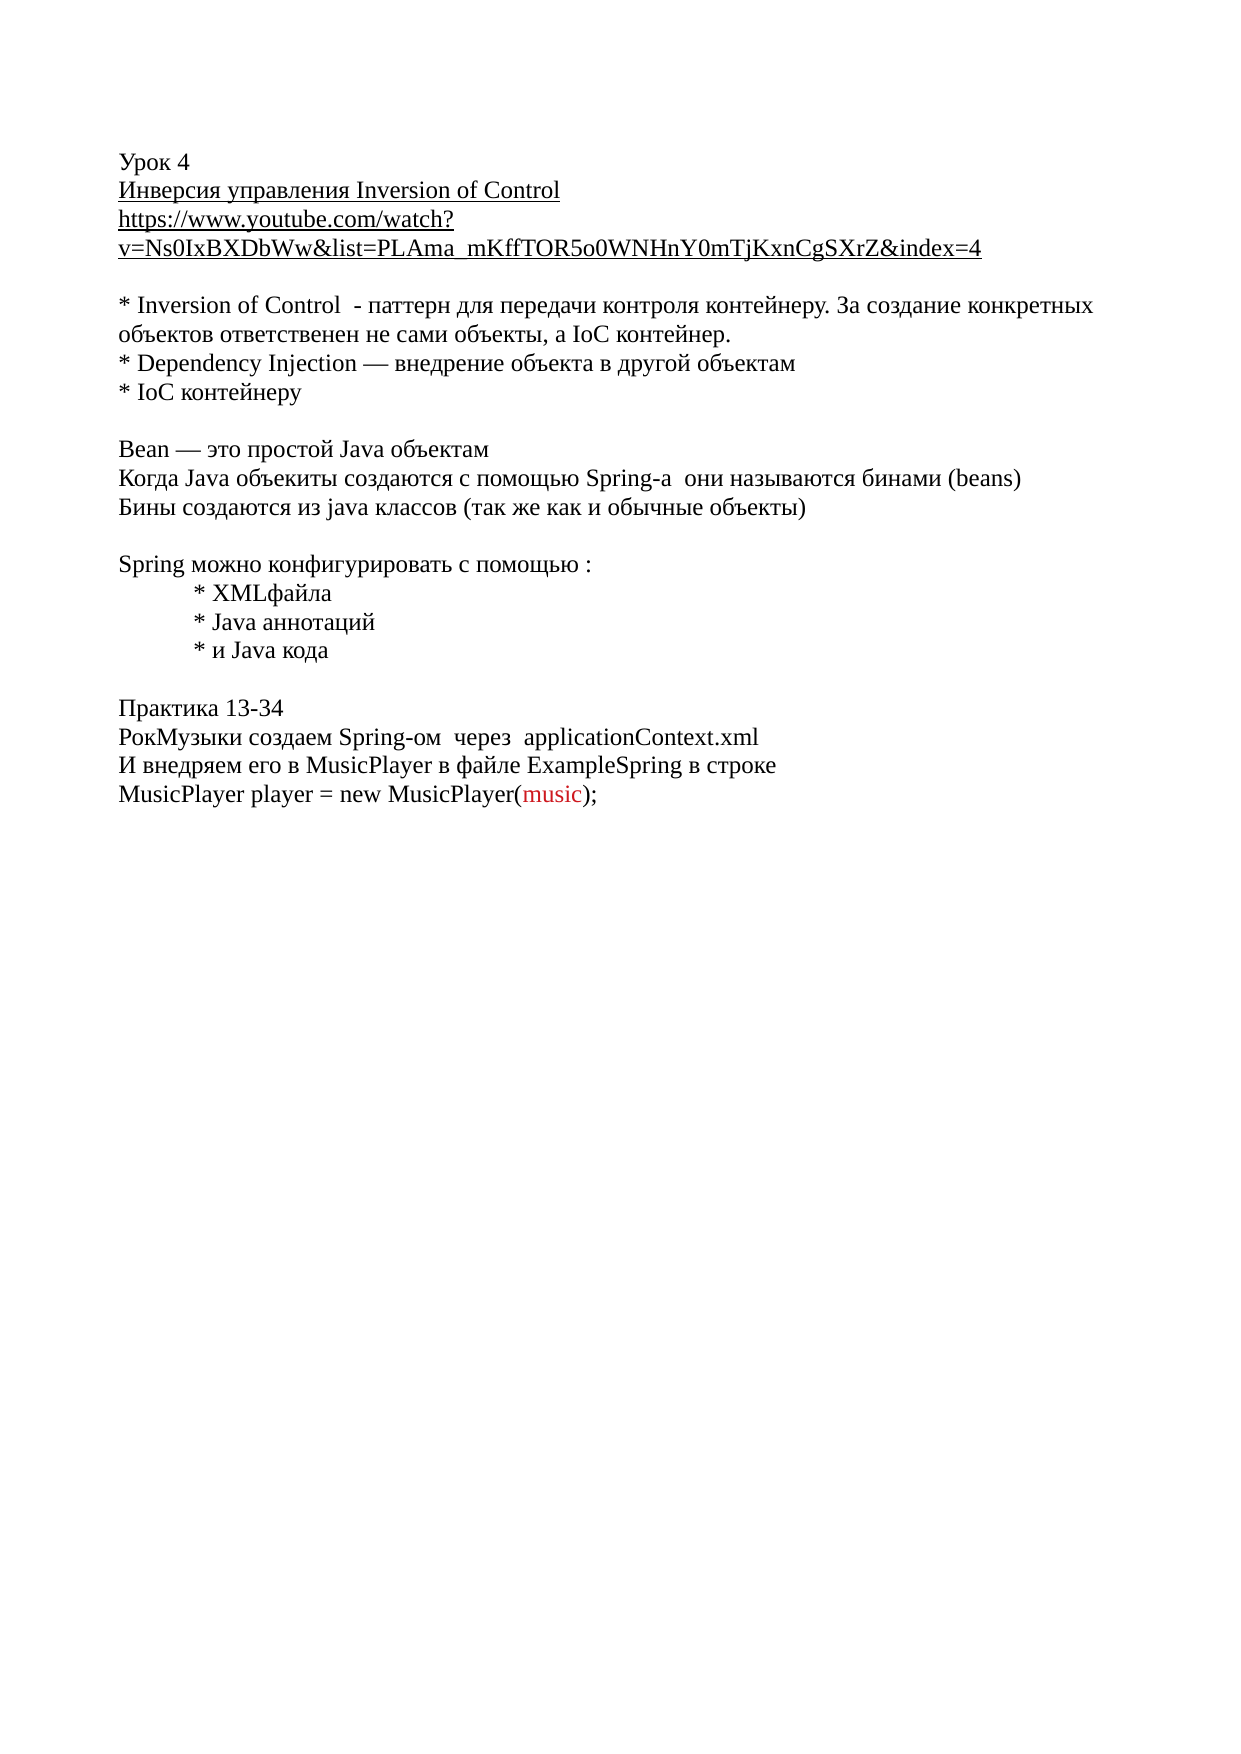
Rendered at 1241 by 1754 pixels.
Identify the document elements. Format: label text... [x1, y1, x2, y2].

text * Dependency Injection — внедрение объекта в другой объектам [118, 348, 1122, 377]
text * IoC контейнеру [118, 377, 1122, 406]
text Bean — это простой Java объектам [118, 434, 1122, 463]
text * Inversion of Control - паттерн для передачи контроля контейнеру. За создание конкретных объектов ответственен не сами объекты, а IoC контейнер. [118, 291, 1122, 348]
text * Java аннотаций [118, 607, 1122, 636]
text И внедряем его в MusicPlayer в файле ExampleSpring в строке [118, 751, 1122, 779]
text https://www.youtube.com/watch?v=Ns0IxBXDbWw&list=PLAma_mKffTOR5o0WNHnY0mTjKxnCgSXrZ&index=4 [118, 204, 1122, 262]
text Spring можно конфигурировать с помощью : [118, 549, 1122, 578]
text Практика 13-34 [118, 693, 1122, 722]
text * XMLфайла [118, 578, 1122, 607]
text MusicPlayer player = new MusicPlayer(music); [118, 779, 1122, 808]
text Урок 4 [118, 147, 1122, 176]
text Бины создаются из java классов (так же как и обычные объекты) [118, 492, 1122, 521]
text РокМузыки создаем Spring-ом через applicationContext.xml [118, 722, 1122, 751]
text * и Java кода [118, 636, 1122, 664]
text Когда Java объекиты создаются с помощью Spring-а они называются бинами (beans) [118, 463, 1122, 492]
text Инверсия управления Inversion of Control [118, 176, 1122, 204]
